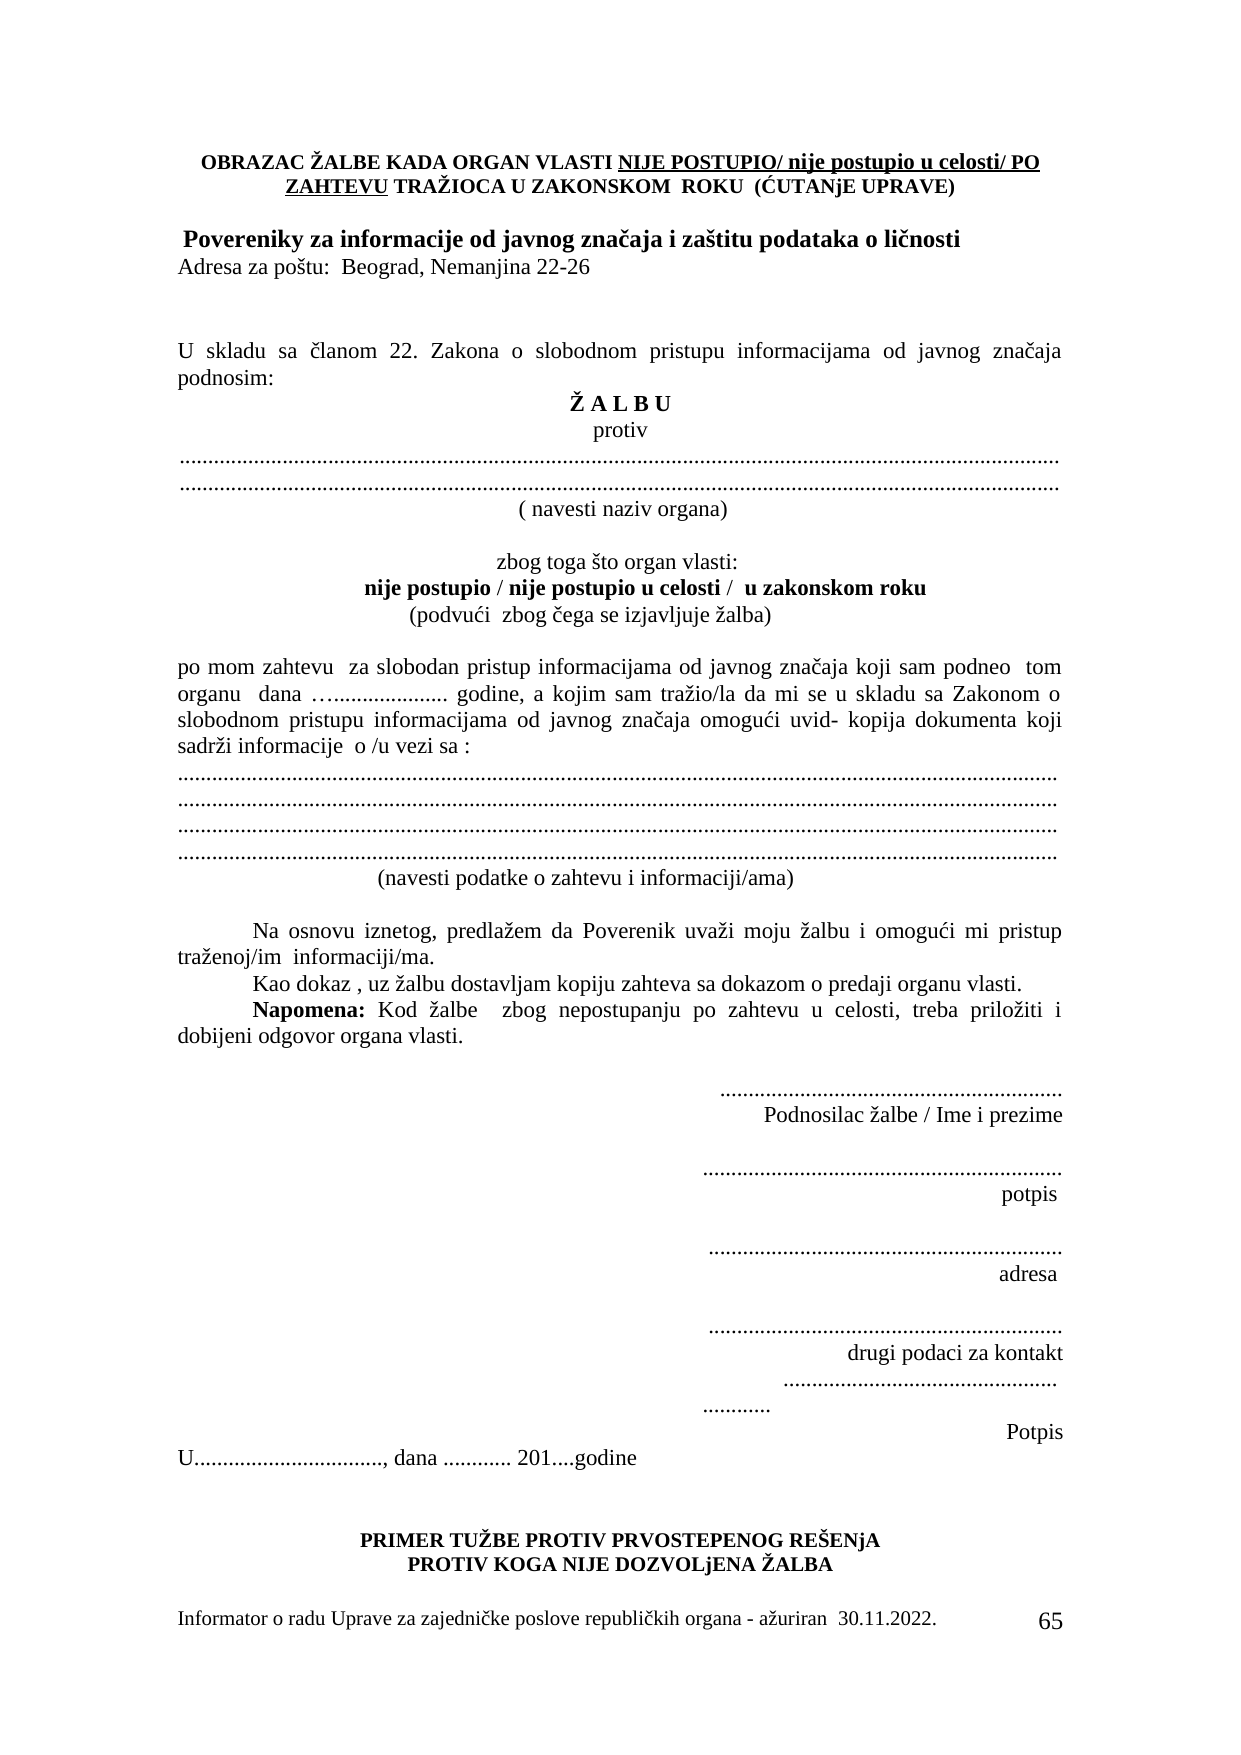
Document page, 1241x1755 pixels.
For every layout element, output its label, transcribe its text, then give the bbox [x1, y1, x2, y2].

text Adresa za poštu: Beograd, Nemanjina 22-26 [177, 253, 1063, 279]
text .......................................................................................................................................................... [177, 759, 1063, 785]
text Potpis [702, 1418, 1063, 1444]
text ............................................................ [702, 1075, 1063, 1101]
text U skladu sa članom 22. Zakona o slobodnom pristupu informacijama od javnog značaja podnosim: [177, 337, 1063, 390]
text protiv [177, 416, 1063, 443]
text Povereniky za informacije od javnog značaja i zaštitu podataka o ličnosti [177, 224, 1063, 253]
text ( navesti naziv organa) [177, 495, 1063, 522]
text nije postupio / nije postupio u celosti / u zakonskom roku [227, 574, 1063, 601]
text zbog toga što organ vlasti: [177, 548, 1063, 574]
text .............................................................. adresa [302, 1233, 1063, 1286]
text .......................................................................................................................................................... [177, 469, 1063, 495]
text ............................................................ [177, 1365, 1063, 1418]
text .......................................................................................................................................................... [177, 785, 1063, 812]
text OBRAZAC ŽALBE KADA ORGAN VLASTI NIJE POSTUPIO/ nije postupio u celosti/ PO ZAHTEVU TRAŽIOCA U ZAKONSKOM ROKU (ĆUTANјE UPRAVE) [177, 148, 1063, 198]
text Na osnovu iznetog, predlažem da Poverenik uvaži moju žalbu i omogući mi pristup traženoj/im informaciji/ma. [177, 917, 1063, 970]
text po mom zahtevu za slobodan pristup informacijama od javnog značaja koji sam podneo tom organu dana ….................... godine, a kojim sam tražio/la da mi se u skladu sa Zakonom o slobodnom pristupu informacijama od javnog značaja omogući uvid- kopija dokumenta koji sadrži informacije o /u vezi sa : [177, 653, 1063, 759]
text .......................................................................................................................................................... [177, 443, 1063, 469]
text PRIMER TUŽBE PROTIV PRVOSTEPENOG REŠENјA [177, 1528, 1063, 1552]
text Kao dokaz , uz žalbu dostavlјam kopiju zahteva sa dokazom o predaji organu vlasti. [177, 970, 1063, 996]
text Podnosilac žalbe / Ime i prezime [702, 1101, 1063, 1128]
text .............................................................. drugi podaci za kontakt [302, 1312, 1063, 1365]
text PROTIV KOGA NIJE DOZVOLjENA ŽALBA [177, 1552, 1063, 1576]
text Ž A L B U [177, 390, 1063, 416]
text .......................................................................................................................................................... [177, 812, 1063, 838]
text (podvući zbog čega se izjavlјuje žalba) [215, 601, 1063, 627]
text .......................................................................................................................................................... [177, 838, 1063, 864]
text U................................., dana ............ 201....godine [177, 1444, 1063, 1470]
text (navesti podatke o zahtevu i informaciji/ama) [177, 864, 1063, 891]
text ............................................................... potpis [702, 1154, 1063, 1207]
text Napomena: Kod žalbe zbog nepostupanju po zahtevu u celosti, treba priložiti i dobijeni odgovor organa vlasti. [177, 996, 1063, 1049]
